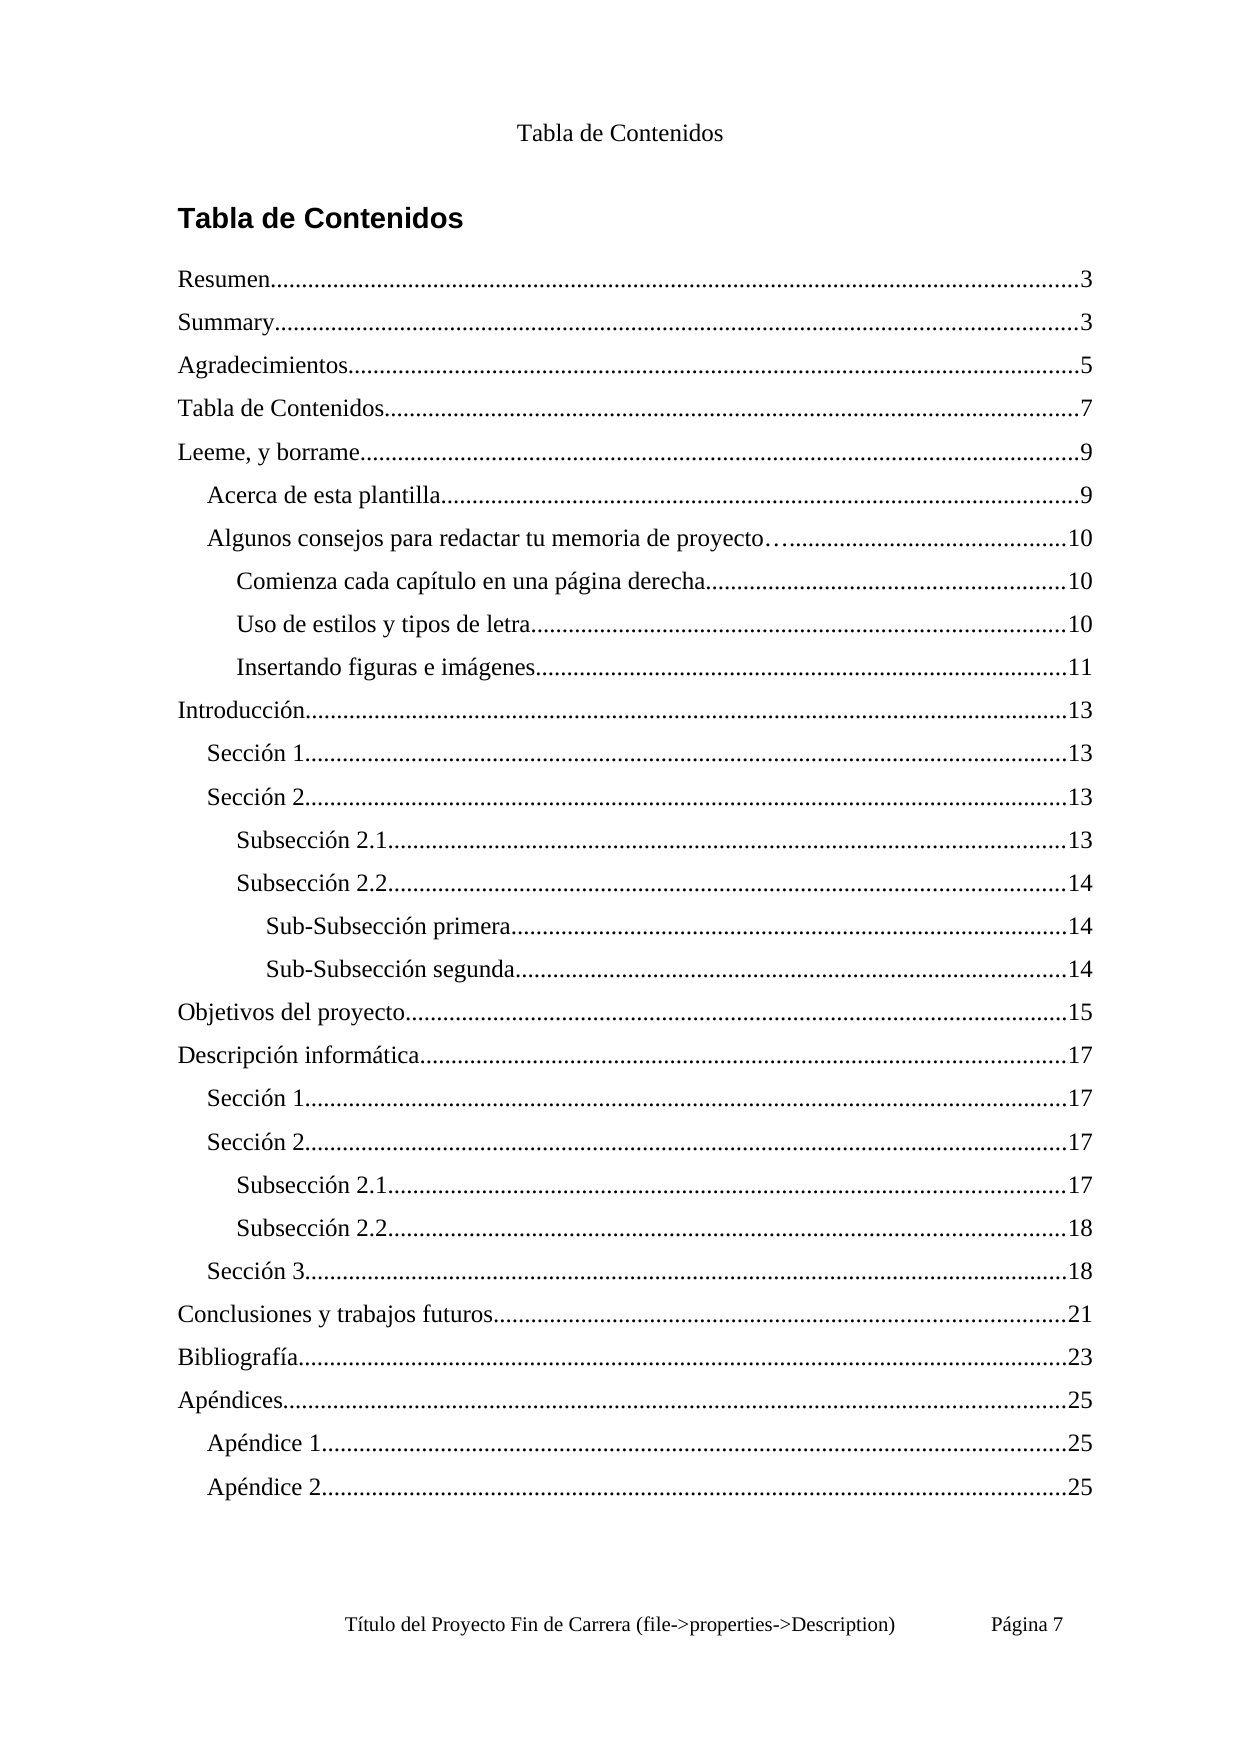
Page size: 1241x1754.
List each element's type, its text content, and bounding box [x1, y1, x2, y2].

text Sección 1 13 [207, 738, 1093, 767]
text Sección 1 17 [207, 1083, 1093, 1112]
text Tabla de Contenidos 7 [177, 393, 1093, 422]
text Sub-Subsección primera 14 [266, 911, 1093, 940]
text Objetivos del proyecto 15 [177, 997, 1093, 1026]
text Conclusiones y trabajos futuros 21 [177, 1299, 1093, 1328]
text Subsección 2.1 17 [236, 1170, 1093, 1198]
text Uso de estilos y tipos de letra 10 [236, 609, 1093, 638]
text Sección 2 17 [207, 1127, 1093, 1155]
text Leeme, y borrame... 9 [177, 437, 1093, 465]
text Apéndices 25 [177, 1385, 1093, 1414]
text Subsección 2.2 18 [236, 1213, 1093, 1242]
text Introducción 13 [177, 695, 1093, 724]
text Subsección 2.2 14 [236, 868, 1093, 897]
text Agradecimientos 5 [177, 350, 1093, 379]
text Subsección 2.1 13 [236, 825, 1093, 853]
text Summary 3 [177, 307, 1093, 336]
text Sección 3 18 [207, 1256, 1093, 1285]
text Comienza cada capítulo en una página derecha 10 [236, 566, 1093, 595]
text Sección 2 13 [207, 782, 1093, 810]
text Insertando figuras e imágenes 11 [236, 652, 1093, 681]
subtitle Tabla de Contenidos [177, 201, 1093, 235]
text Apéndice 1 25 [207, 1428, 1093, 1457]
text Resumen 3 [177, 264, 1093, 293]
text Bibliografía 23 [177, 1342, 1093, 1371]
text Descripción informática 17 [177, 1040, 1093, 1069]
text Acerca de esta plantilla 9 [207, 480, 1093, 508]
text Apéndice 2 25 [207, 1472, 1093, 1500]
text Algunos consejos para redactar tu memoria de proyecto… 10 [207, 523, 1093, 552]
text Sub-Subsección segunda 14 [266, 954, 1093, 983]
